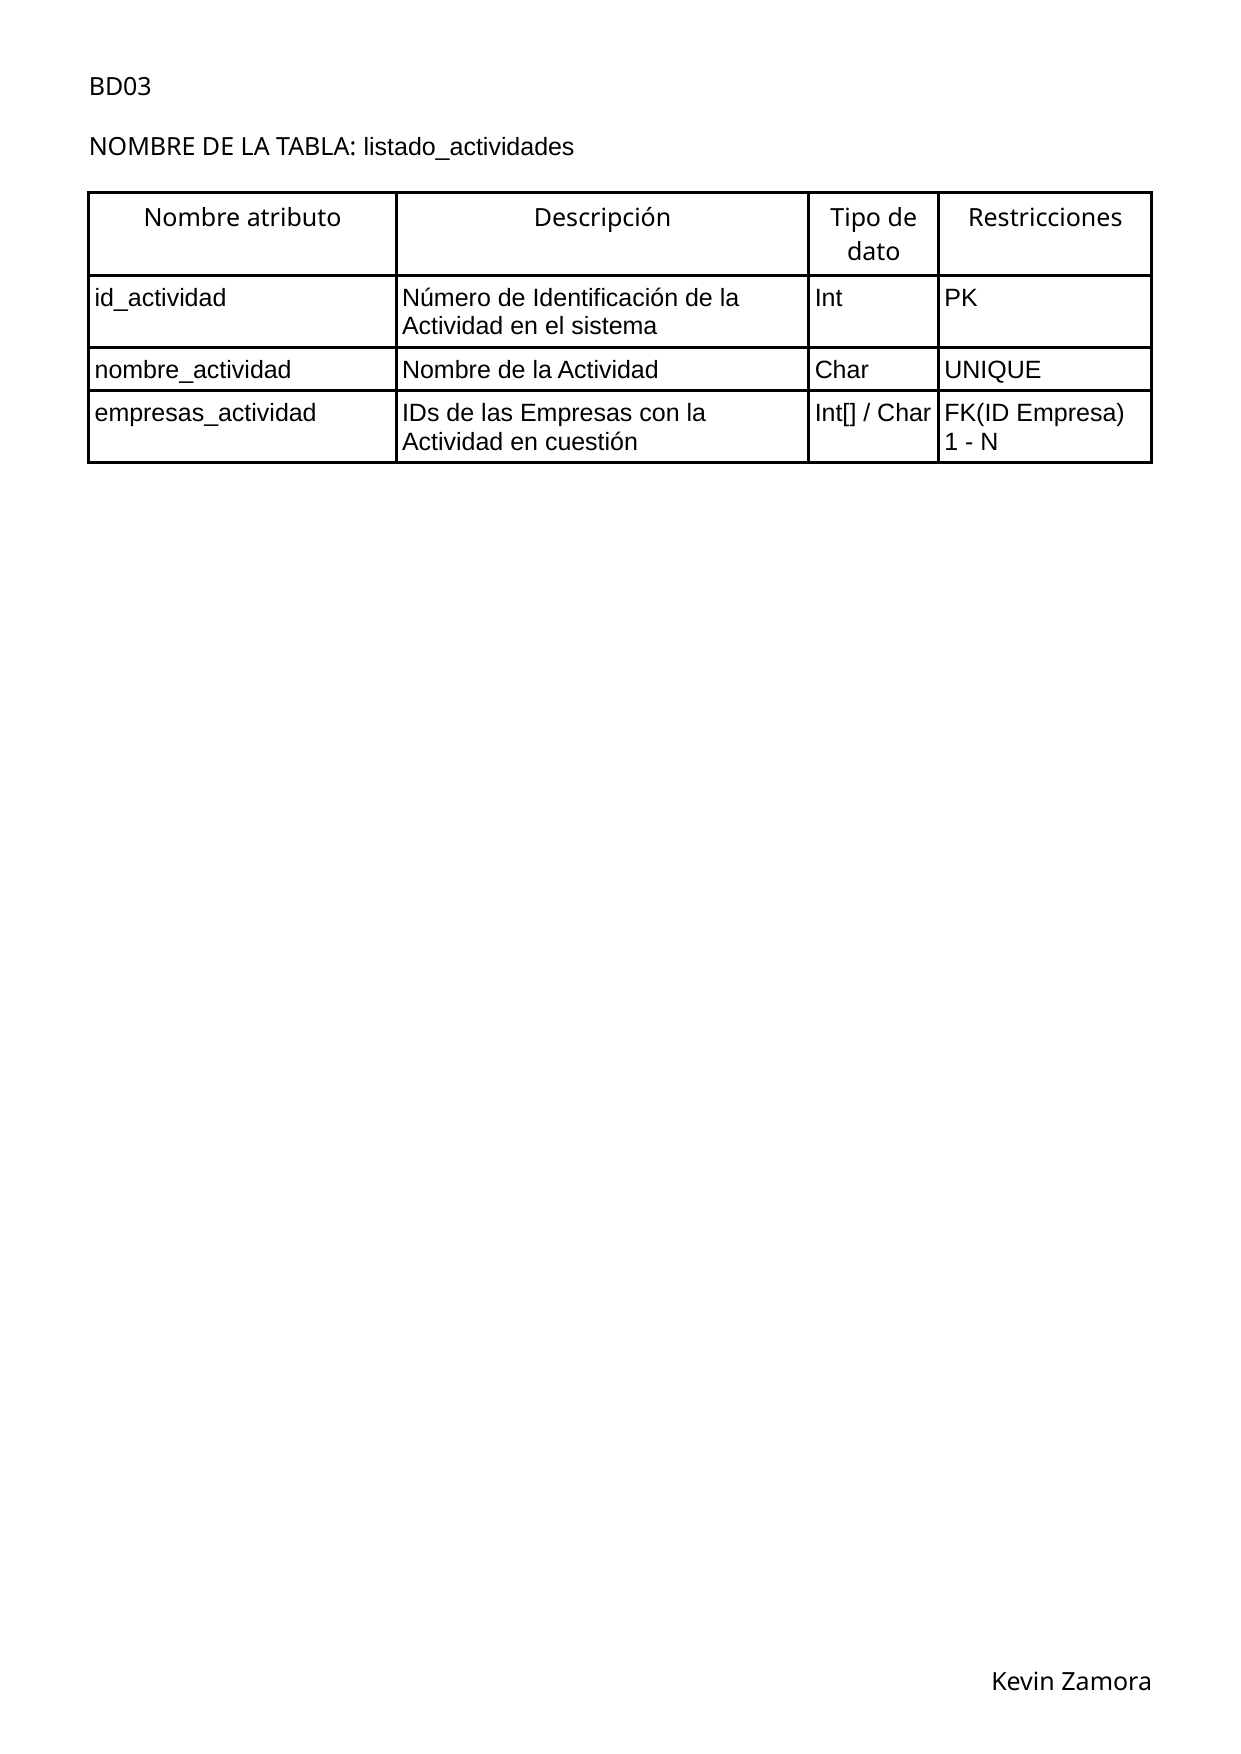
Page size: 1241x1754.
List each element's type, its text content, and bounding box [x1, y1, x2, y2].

table_cell Nombre de la Actividad [398, 349, 807, 389]
table_header Nombre atributo [90, 194, 395, 274]
table_header Restricciones [940, 194, 1150, 274]
table_cell Número de Identificación de la Actividad en el sistema [398, 277, 807, 346]
table_cell FK(ID Empresa) 1 - N [940, 392, 1150, 461]
table_cell PK [940, 277, 1150, 346]
text NOMBRE DE LA TABLA: listado_actividades [88, 128, 1152, 162]
table_cell id_actividad [90, 277, 395, 346]
table_header Descripción [398, 194, 807, 274]
table_header Tipo de dato [810, 194, 937, 274]
table_cell UNIQUE [940, 349, 1150, 389]
table_cell Char [810, 349, 937, 389]
table_cell Int[] / Char [810, 392, 937, 461]
table_cell nombre_actividad [90, 349, 395, 389]
table_cell Int [810, 277, 937, 346]
table_cell empresas_actividad [90, 392, 395, 461]
table_cell IDs de las Empresas con la Actividad en cuestión [398, 392, 807, 461]
